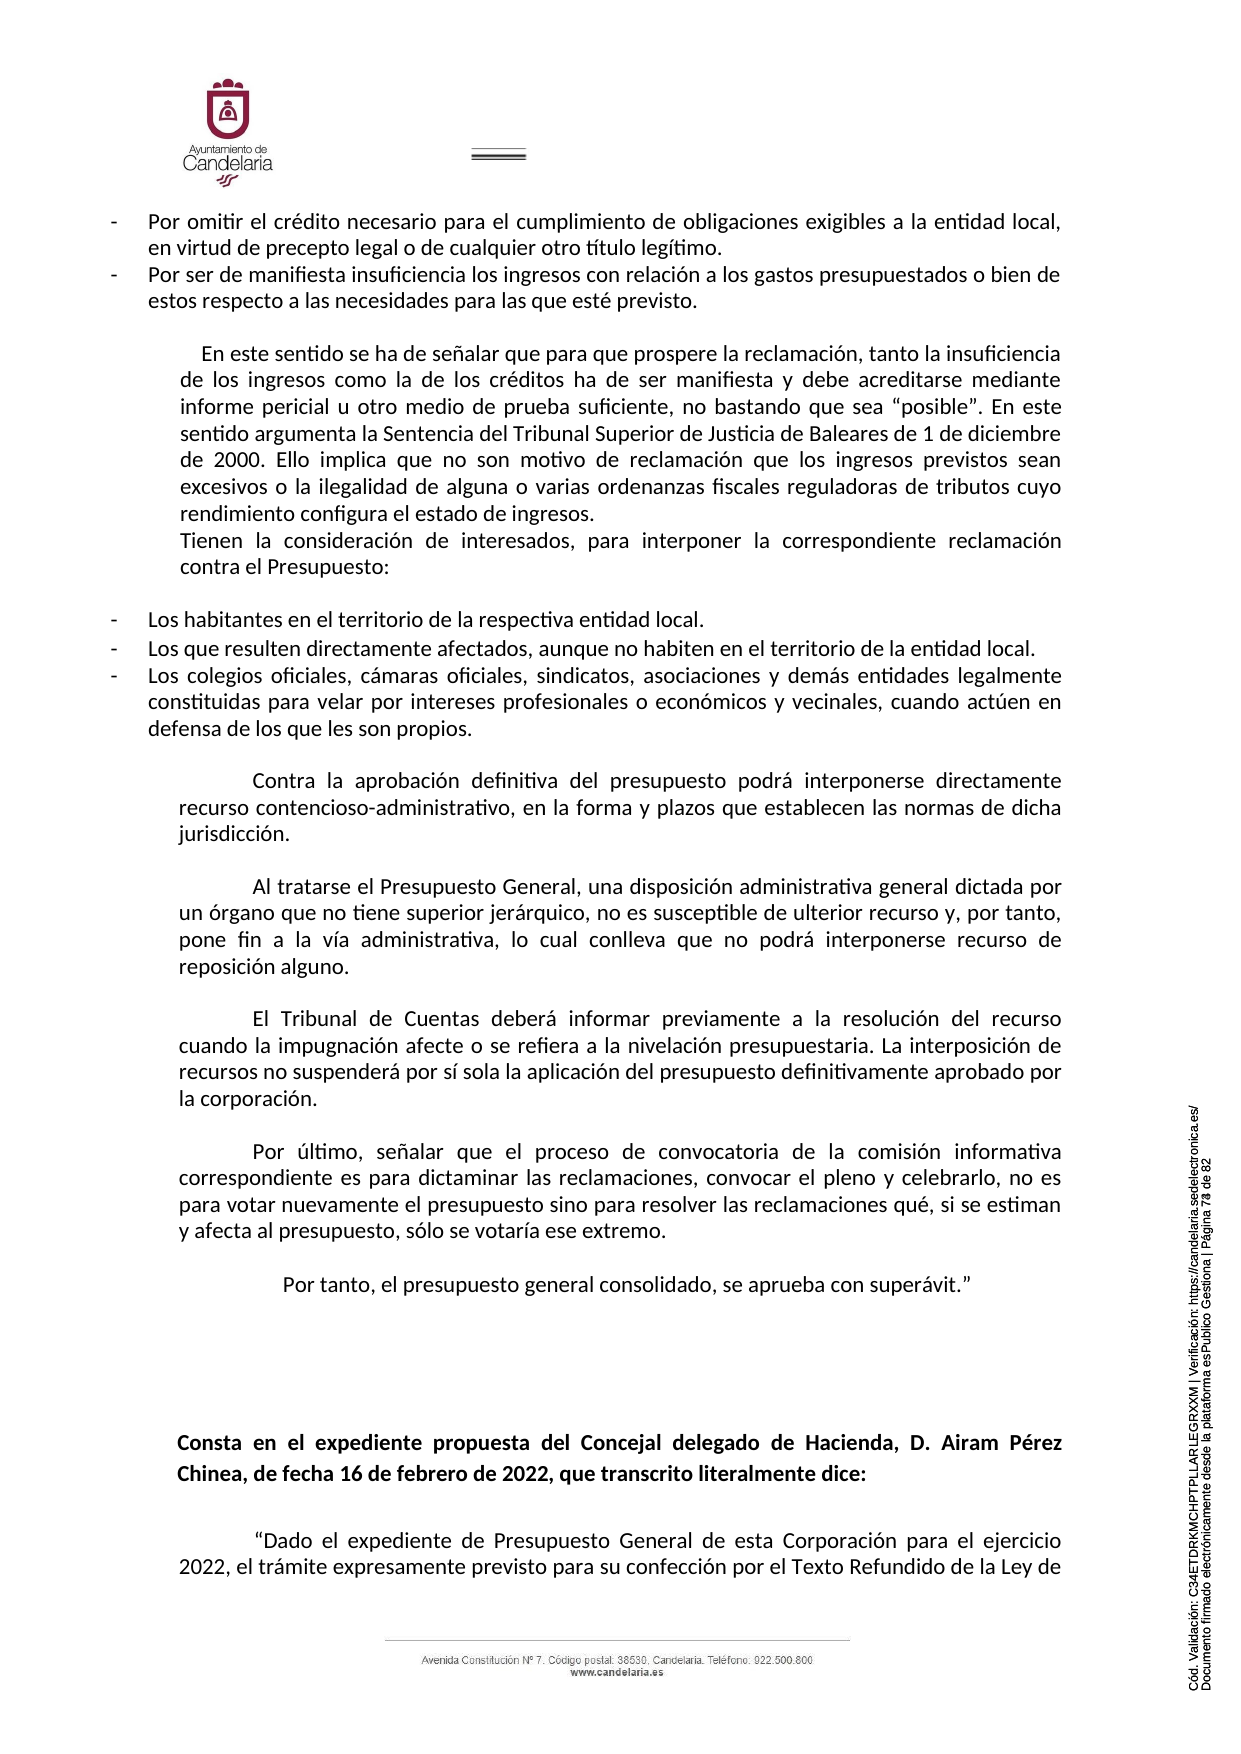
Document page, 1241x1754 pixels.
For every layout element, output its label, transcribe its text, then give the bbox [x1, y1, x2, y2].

text El Tribunal de Cuentas deberá informar previamente a la resolución del recurso cuando la impugnación afecte o se refiera a la nivelación presupuestaria. La interposición de recursos no suspenderá por sí sola la aplicación del presupuesto definitivamente aprobado por la corporación. [179, 1006, 1063, 1112]
list Los habitantes en el territorio de la respectiva entidad local. [110, 606, 1063, 632]
list Los que resulten directamente afectados, aunque no habiten en el territorio de la entidad local. [110, 635, 1063, 662]
text Por tanto, el presupuesto general consolidado, se aprueba con superávit.” [192, 1270, 1063, 1298]
text “Dado el expediente de Presupuesto General de esta Corporación para el ejercicio 2022, el trámite expresamente previsto para su confección por el Texto Refundido de la Ley de [179, 1527, 1063, 1580]
text Al tratarse el Presupuesto General, una disposición administrativa general dictada por un órgano que no tiene superior jerárquico, no es susceptible de ulterior recurso y, por tanto, pone fin a la vía administrativa, lo cual conlleva que no podrá interponerse recurso de reposición alguno. [179, 873, 1063, 980]
text En este sentido se ha de señalar que para que prospere la reclamación, tanto la insuficiencia de los ingresos como la de los créditos ha de ser manifiesta y debe acreditarse mediante informe pericial u otro medio de prueba suficiente, no bastando que sea “posible”. En este sentido argumenta la Sentencia del Tribunal Superior de Justicia de Baleares de 1 de diciembre de 2000. Ello implica que no son motivo de reclamación que los ingresos previstos sean excesivos o la ilegalidad de alguna o varias ordenanzas fiscales reguladoras de tributos cuyo rendimiento configura el estado de ingresos. [180, 340, 1063, 527]
list Por omitir el crédito necesario para el cumplimiento de obligaciones exigibles a la entidad local, en virtud de precepto legal o de cualquier otro título legítimo. [110, 208, 1063, 261]
list Por ser de manifiesta insuficiencia los ingresos con relación a los gastos presupuestados o bien de estos respecto a las necesidades para las que esté previsto. [110, 261, 1063, 314]
text Consta en el expediente propuesta del Concejal delegado de Hacienda, D. Airam Pérez Chinea, de fecha 16 de febrero de 2022, que transcrito literalmente dice: [177, 1428, 1063, 1487]
text Por último, señalar que el proceso de convocatoria de la comisión informativa correspondiente es para dictaminar las reclamaciones, convocar el pleno y celebrarlo, no es para votar nuevamente el presupuesto sino para resolver las reclamaciones qué, si se estiman y afecta al presupuesto, sólo se votaría ese extremo. [179, 1138, 1063, 1244]
text Contra la aprobación definitiva del presupuesto podrá interponerse directamente recurso contencioso-administrativo, en la forma y plazos que establecen las normas de dicha jurisdicción. [179, 768, 1063, 848]
text Tienen la consideración de interesados, para interponer la correspondiente reclamación contra el Presupuesto: [180, 527, 1063, 580]
list Los colegios oficiales, cámaras oficiales, sindicatos, asociaciones y demás entidades legalmente constituidas para velar por intereses profesionales o económicos y vecinales, cuando actúen en defensa de los que les son propios. [110, 662, 1063, 742]
